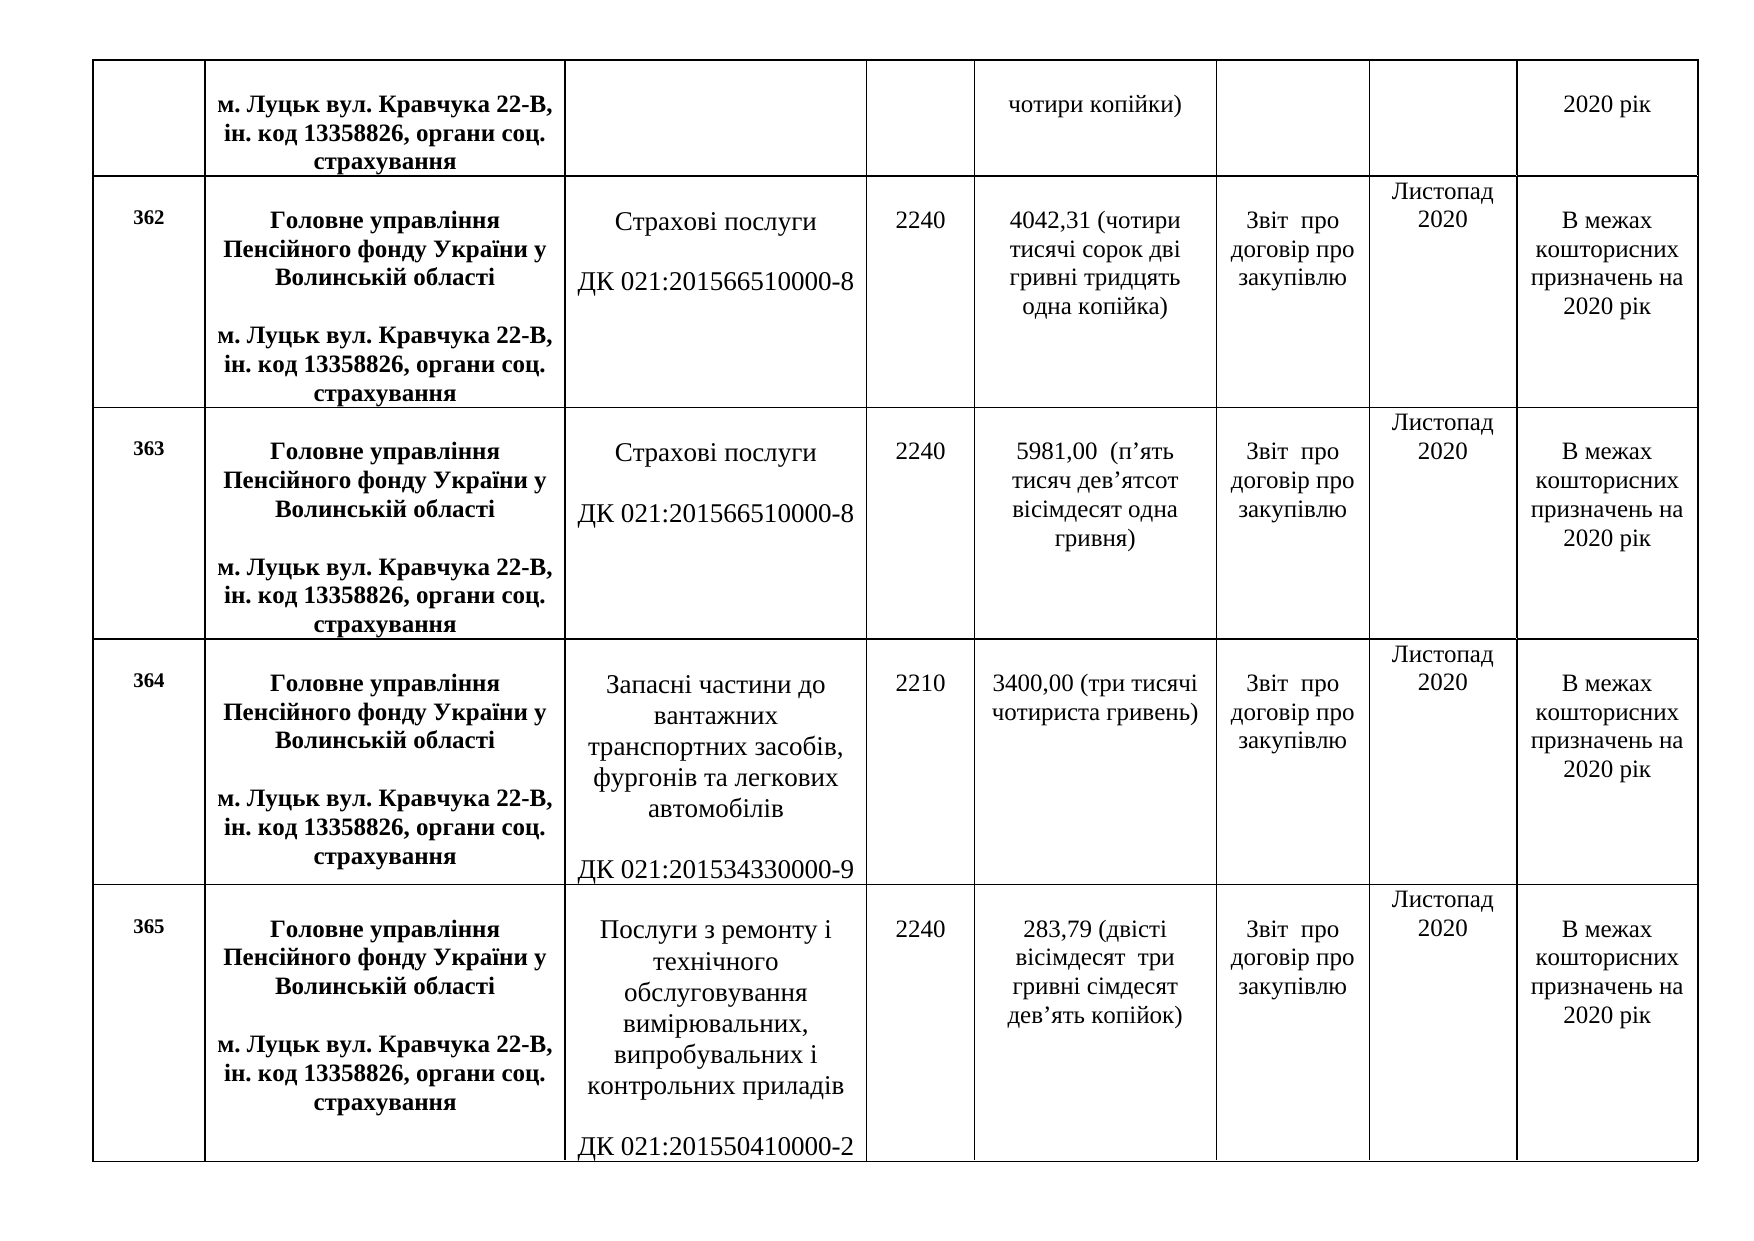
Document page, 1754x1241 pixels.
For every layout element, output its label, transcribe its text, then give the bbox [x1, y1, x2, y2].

table_cell 2020 рік [1518, 61, 1697, 175]
table_cell Головне управління Пенсійного фонду України у Волинській області м. Луцьк вул. Кравчука 22-В, ін. код 13358826, органи соц. страхування [206, 885, 565, 1161]
table_cell В межах кошторисних призначень на 2020 рік [1518, 408, 1697, 638]
table_cell 2240 [867, 408, 974, 638]
table_cell [94, 61, 204, 175]
table_cell Листопад 2020 [1370, 177, 1516, 407]
table_cell [1217, 61, 1369, 175]
table_cell 2210 [867, 640, 974, 884]
table_cell Запасні частини до вантажних транспортних засобів, фургонів та легкових автомобілів ДК 021:201534330000-9 [566, 640, 866, 884]
table_cell Головне управління Пенсійного фонду України у Волинській області м. Луцьк вул. Кравчука 22-В, ін. код 13358826, органи соц. страхування [206, 177, 564, 407]
table_cell 362 [94, 177, 204, 407]
table_cell 4042,31 (чотири тисячі сорок дві гривні тридцять одна копійка) [975, 177, 1216, 407]
table_cell Страхові послуги ДК 021:201566510000-8 [566, 408, 866, 638]
table_cell [566, 61, 866, 175]
table_cell Послуги з ремонту і технічного обслуговування вимірювальних, випробувальних і контрольних приладів ДК 021:201550410000-2 [565, 885, 866, 1161]
table_cell Звіт про договір про закупівлю [1217, 408, 1369, 638]
table_cell В межах кошторисних призначень на 2020 рік [1516, 885, 1697, 1161]
table_cell 2240 [867, 885, 974, 1161]
table_cell 365 [94, 885, 204, 1161]
table_cell Страхові послуги ДК 021:201566510000-8 [566, 177, 866, 407]
table_cell чотири копійки) [975, 61, 1216, 175]
table_cell Звіт про договір про закупівлю [1217, 177, 1369, 407]
table_cell 3400,00 (три тисячі чотириста гривень) [975, 640, 1216, 884]
table_cell 2240 [867, 177, 974, 407]
table_cell Головне управління Пенсійного фонду України у Волинській області м. Луцьк вул. Кравчука 22-В, ін. код 13358826, органи соц. страхування [206, 640, 564, 884]
table_cell В межах кошторисних призначень на 2020 рік [1518, 640, 1697, 884]
table_cell Звіт про договір про закупівлю [1217, 640, 1369, 884]
table_cell 283,79 (двісті вісімдесят три гривні сімдесят дев’ять копійок) [974, 885, 1216, 1161]
table_cell 364 [94, 640, 204, 884]
table_cell [1370, 61, 1516, 175]
table_cell Головне управління Пенсійного фонду України у Волинській області м. Луцьк вул. Кравчука 22-В, ін. код 13358826, органи соц. страхування [206, 408, 564, 638]
table_cell Листопад 2020 [1369, 885, 1516, 1161]
table_cell В межах кошторисних призначень на 2020 рік [1518, 177, 1697, 407]
table_cell [867, 61, 974, 175]
table_cell 5981,00 (п’ять тисяч дев’ятсот вісімдесят одна гривня) [975, 408, 1216, 638]
table_cell Звіт про договір про закупівлю [1216, 885, 1369, 1161]
table_cell м. Луцьк вул. Кравчука 22-В, ін. код 13358826, органи соц. страхування [206, 61, 564, 175]
table_cell Листопад 2020 [1370, 408, 1516, 638]
table_cell Листопад 2020 [1370, 640, 1516, 884]
table_cell 363 [94, 408, 204, 638]
